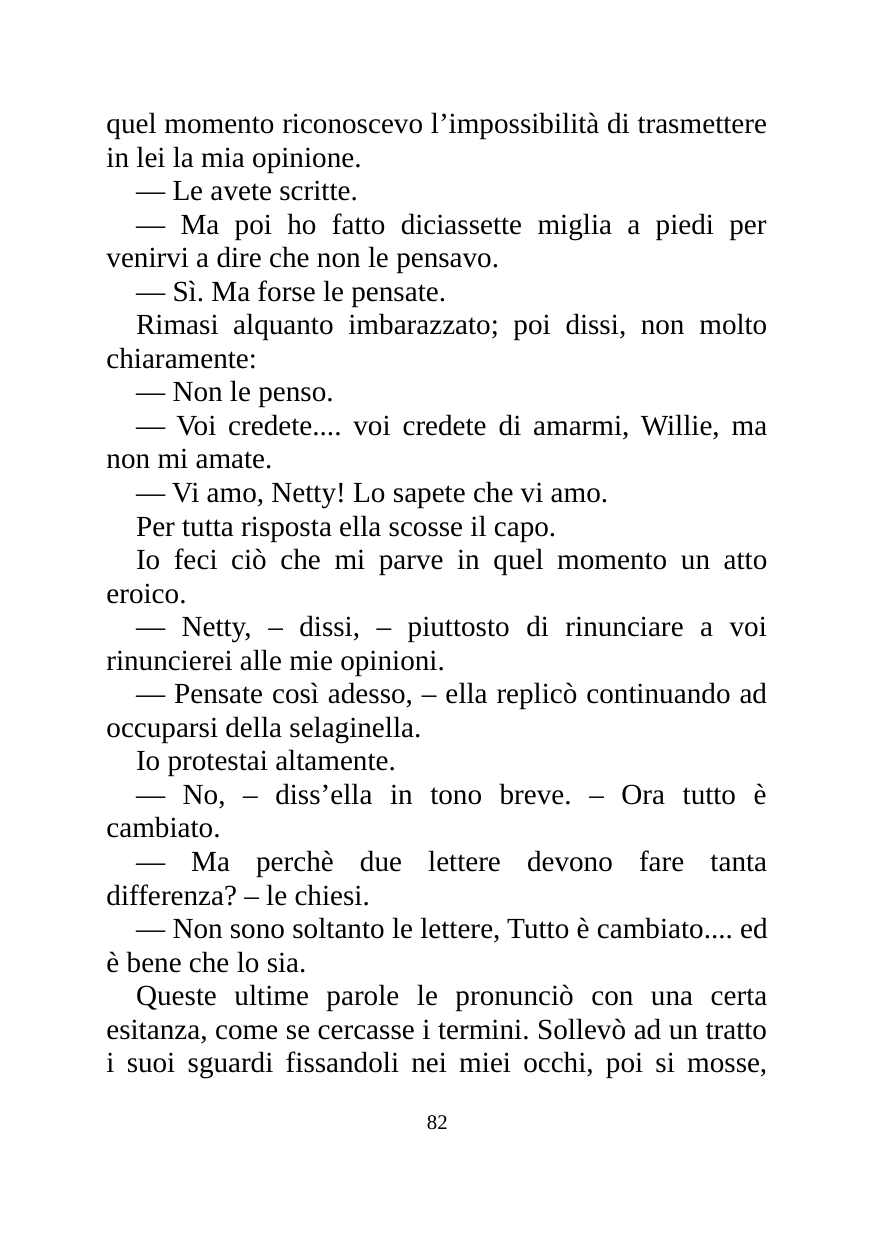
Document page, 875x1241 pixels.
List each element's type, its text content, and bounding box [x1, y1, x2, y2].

text — Non le penso. [106, 374, 768, 408]
text — Voi credete.... voi credete di amarmi, Willie, ma non mi amate. [106, 408, 768, 475]
text Io feci ciò che mi parve in quel momento un atto eroico. [106, 542, 768, 609]
text — No, – diss’ella in tono breve. – Ora tutto è cambiato. [106, 777, 768, 844]
text Per tutta risposta ella scosse il capo. [106, 509, 768, 542]
text — Pensate così adesso, – ella replicò continuando ad occuparsi della selaginella. [106, 676, 768, 743]
text Queste ultime parole le pronunciò con una certa esitanza, come se cercasse i termini. Sollevò ad un tratto i suoi sguardi fissandoli nei miei occhi, poi si mosse, [106, 978, 768, 1079]
text Rimasi alquanto imbarazzato; poi dissi, non molto chiaramente: [106, 307, 768, 374]
text — Le avete scritte. [106, 173, 768, 207]
text quel momento riconoscevo l’impossibilità di trasmettere in lei la mia opinione. [106, 106, 768, 173]
text — Netty, – dissi, – piuttosto di rinunciare a voi rinuncierei alle mie opinioni. [106, 609, 768, 676]
text — Ma perchè due lettere devono fare tanta differenza? – le chiesi. [106, 844, 768, 911]
text — Non sono soltanto le lettere, Tutto è cambiato.... ed è bene che lo sia. [106, 911, 768, 978]
text — Sì. Ma forse le pensate. [106, 274, 768, 307]
text — Vi amo, Netty! Lo sapete che vi amo. [106, 475, 768, 509]
text Io protestai altamente. [106, 743, 768, 777]
text — Ma poi ho fatto diciassette miglia a piedi per venirvi a dire che non le pensavo. [106, 207, 768, 274]
